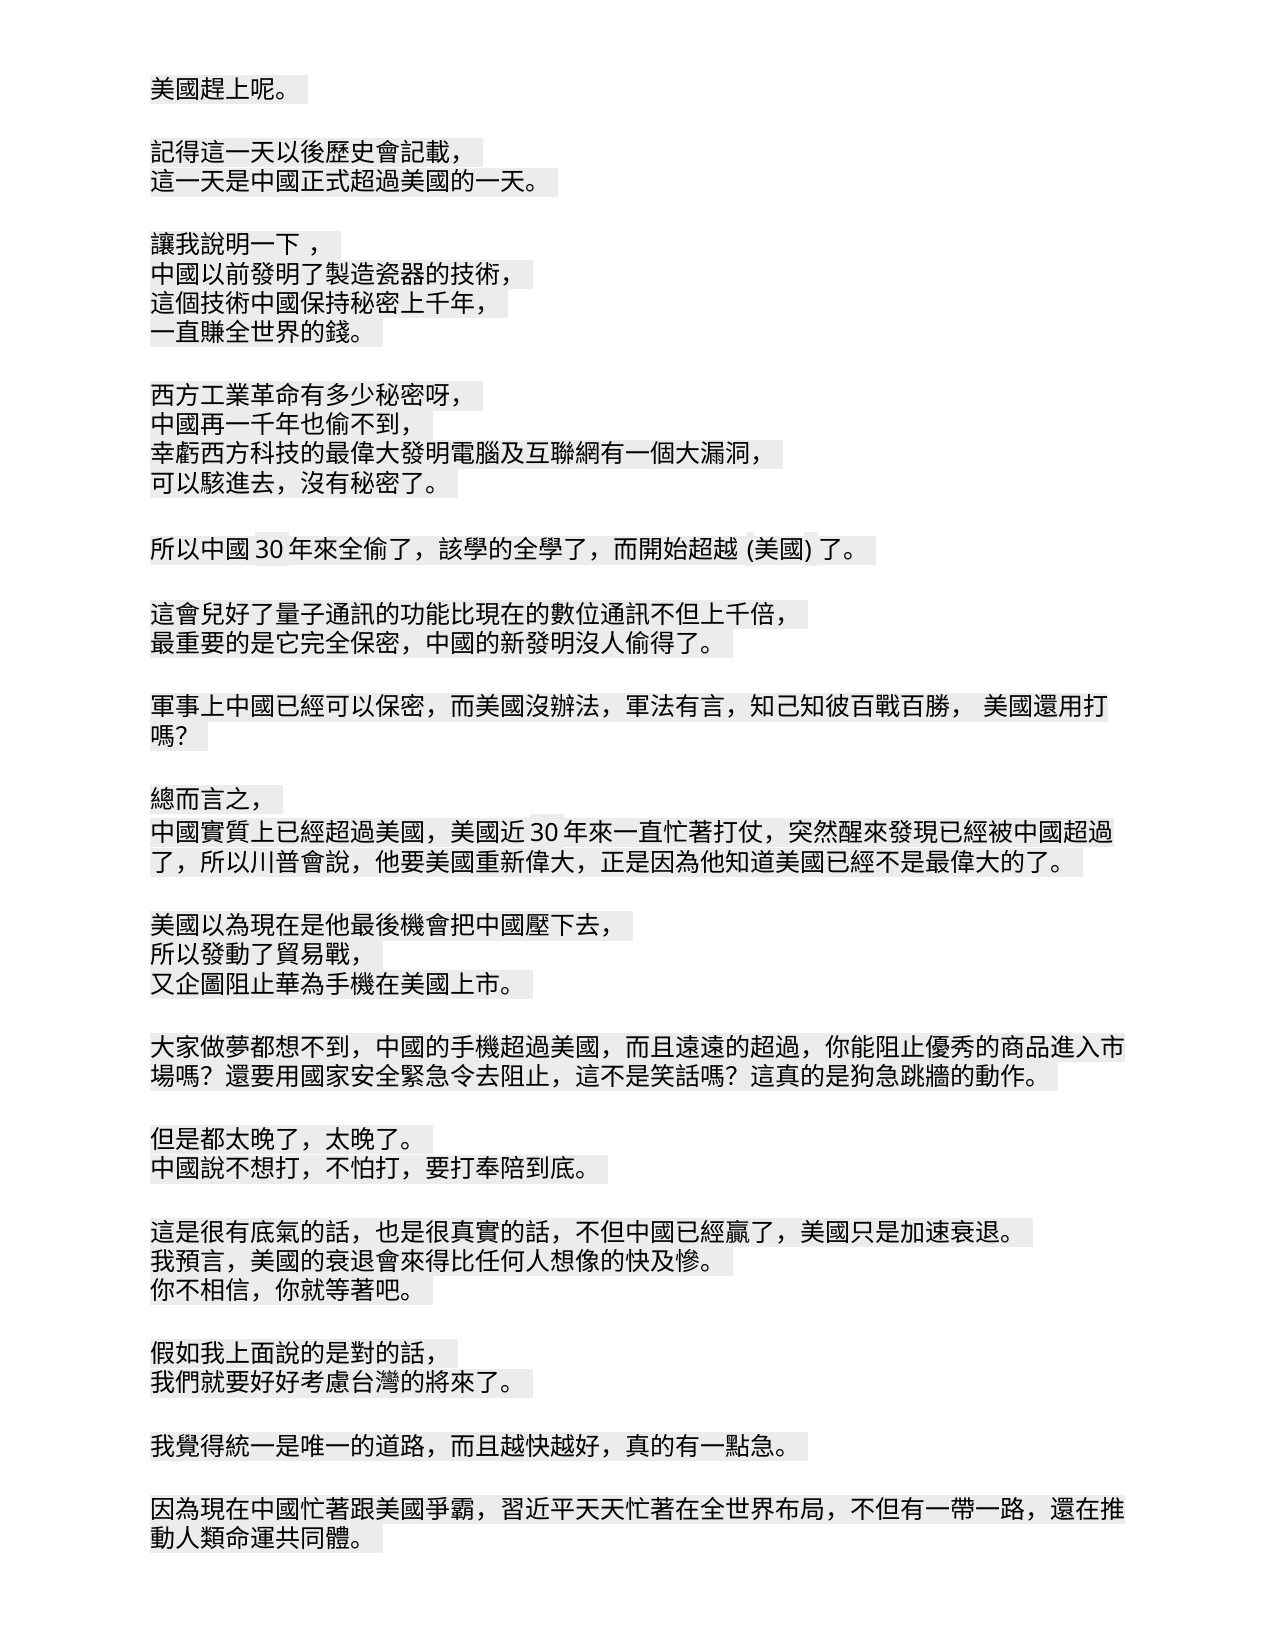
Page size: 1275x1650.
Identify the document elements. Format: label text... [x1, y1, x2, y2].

text 美國趕上呢。 記得這一天以後歷史會記載， 這一天是中國正式超過美國的一天。 讓我說明一下 ， 中國以前發明了製造瓷器的技術， 這個技術中國保持秘密上千年， 一直賺全世界的錢。 西方工業革命有多少秘密呀， 中國再一千年也偷不到， 幸虧西方科技的最偉大發明電腦及互聯網有一個大漏洞， 可以駭進去，沒有秘密了。 所以中國30年來全偷了，該學的全學了，而開始超越 (美國) 了。 這會兒好了量子通訊的功能比現在的數位通訊不但上千倍， 最重要的是它完全保密，中國的新發明沒人偷得了。 軍事上中國已經可以保密，而美國沒辦法，軍法有言，知己知彼百戰百勝， 美國還用打嗎？ 總而言之， 中國實質上已經超過美國，美國近30年來一直忙著打仗，突然醒來發現已經被中國超過了，所以川普會說，他要美國重新偉大，正是因為他知道美國已經不是最偉大的了。 美國以為現在是他最後機會把中國壓下去， 所以發動了貿易戰， 又企圖阻止華為手機在美國上市。 大家做夢都想不到，中國的手機超過美國，而且遠遠的超過，你能阻止優秀的商品進入市場嗎？還要用國家安全緊急令去阻止，這不是笑話嗎？這真的是狗急跳牆的動作。 但是都太晚了，太晚了。 中國說不想打，不怕打，要打奉陪到底。 這是很有底氣的話，也是很真實的話，不但中國已經贏了，美國只是加速衰退。 我預言，美國的衰退會來得比任何人想像的快及慘。 你不相信，你就等著吧。 假如我上面說的是對的話， 我們就要好好考慮台灣的將來了。 我覺得統一是唯一的道路，而且越快越好，真的有一點急。 因為現在中國忙著跟美國爭霸，習近平天天忙著在全世界布局，不但有一帶一路，還在推動人類命運共同體。 [150, 75, 1125, 1553]
